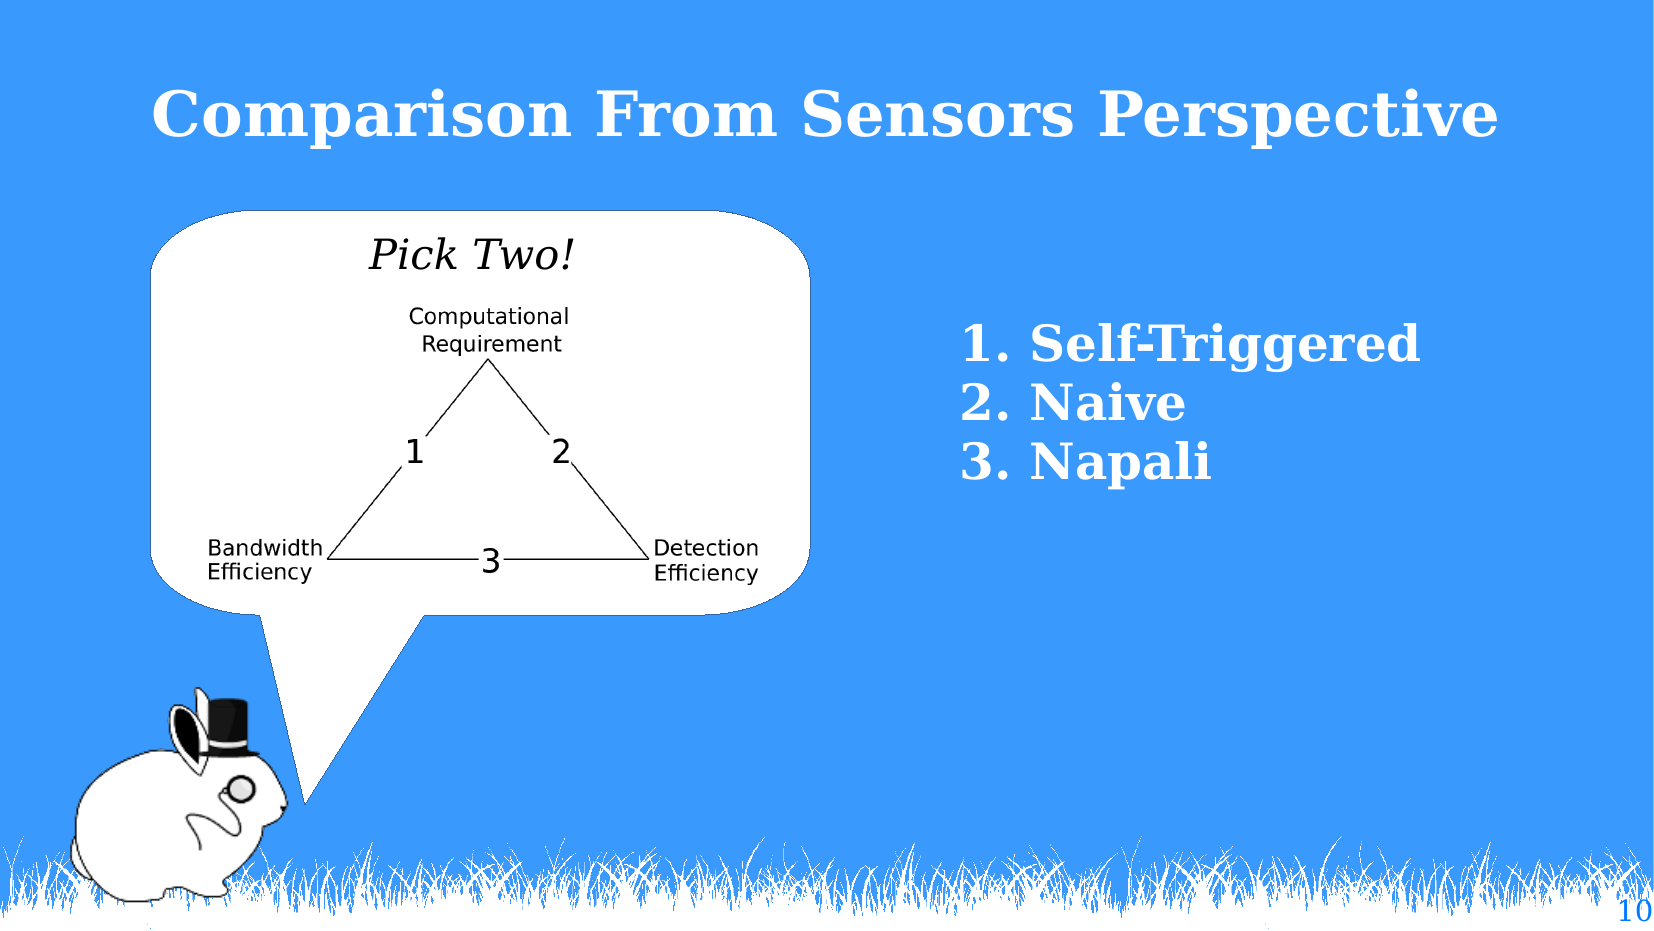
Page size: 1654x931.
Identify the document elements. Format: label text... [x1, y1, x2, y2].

text_box Pick Two! [354, 223, 775, 287]
text_box [150, 210, 811, 787]
text_box 1. Self-Triggered 2. Naive 3. Napali [945, 307, 1453, 558]
title [82, 37, 1571, 193]
picture [0, 0, 1654, 931]
